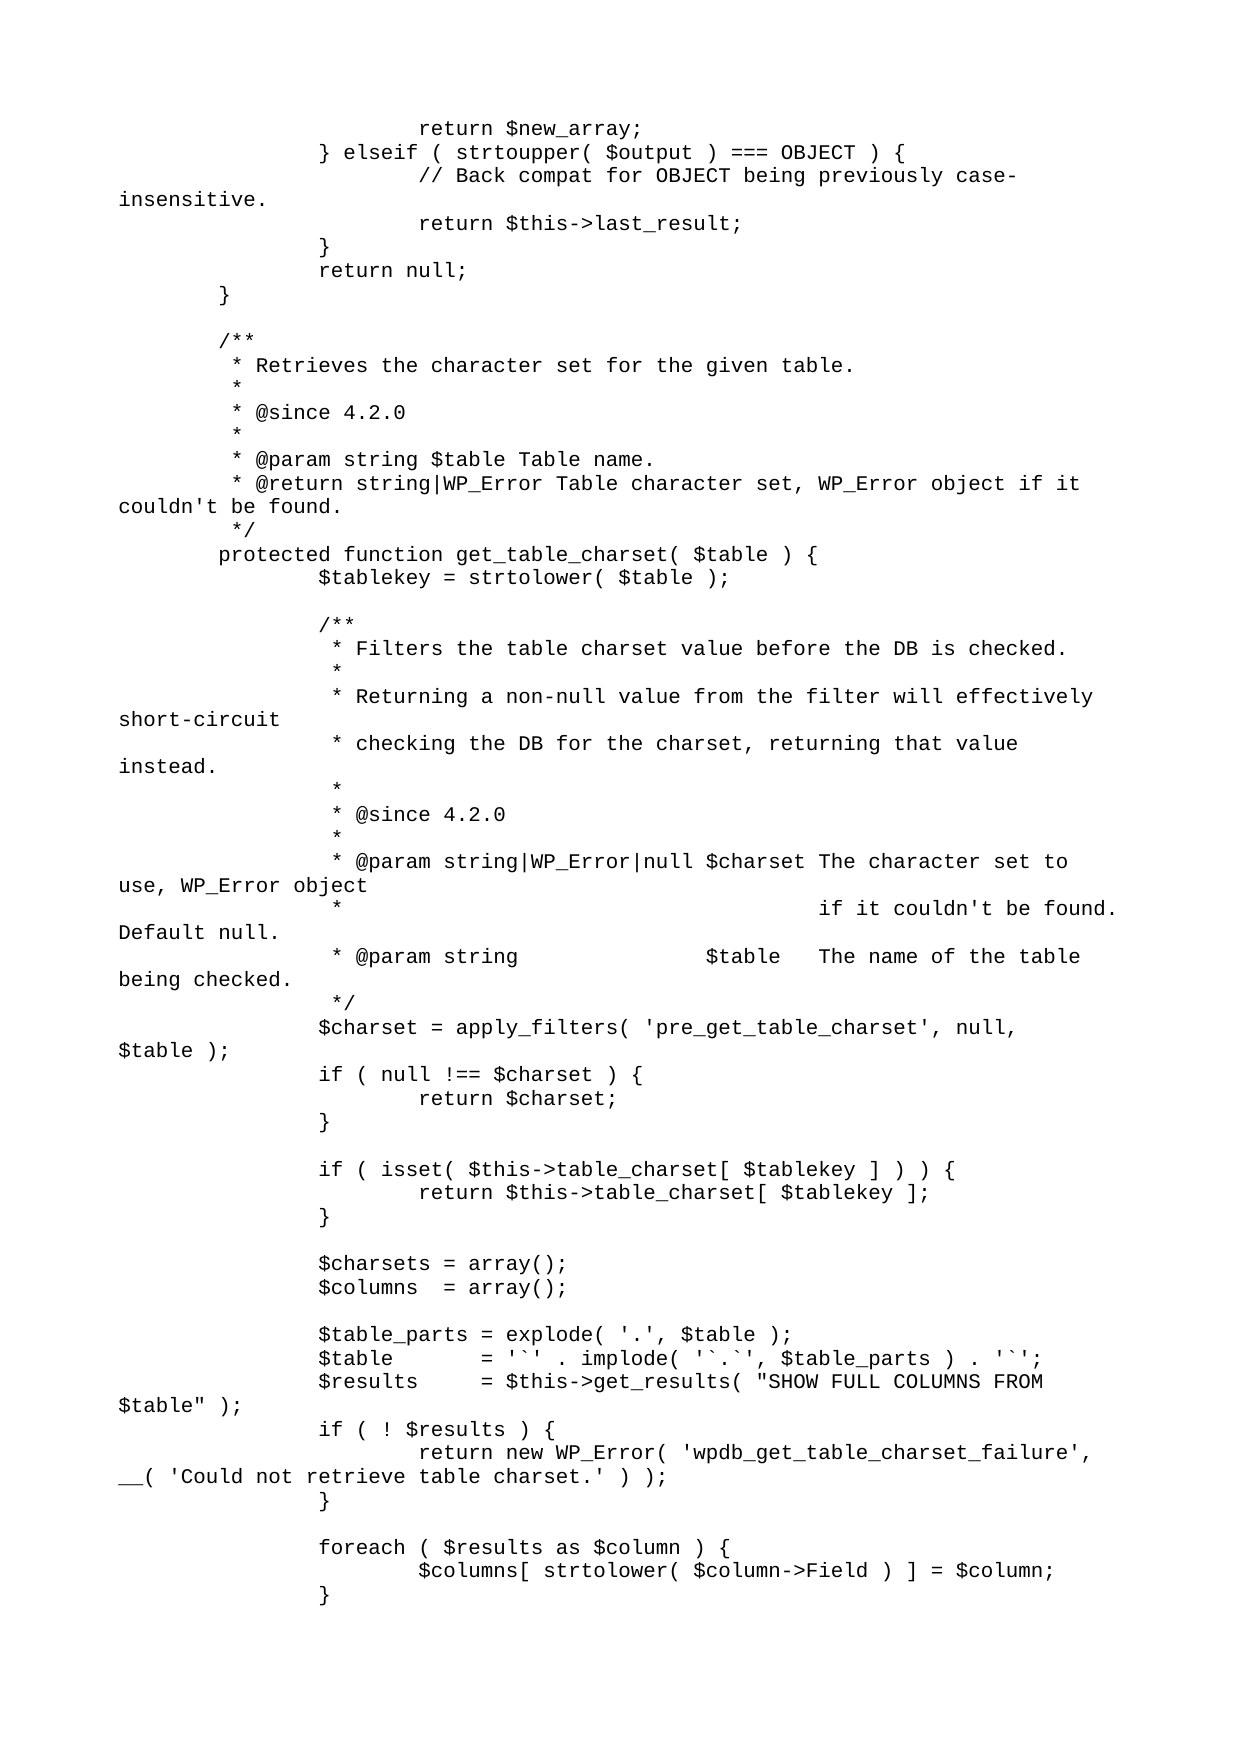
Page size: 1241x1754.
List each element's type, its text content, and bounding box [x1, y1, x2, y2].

text $charsets = array(); [118, 1253, 1122, 1277]
text * [118, 780, 1122, 804]
text } [118, 1584, 1122, 1608]
text } [118, 236, 1122, 260]
text foreach ( $results as $column ) { [118, 1537, 1122, 1561]
text return $this->last_result; [118, 213, 1122, 236]
text */ [118, 993, 1122, 1017]
text $charset = apply_filters( 'pre_get_table_charset', null, $table ); [118, 1017, 1122, 1064]
text * Retrieves the character set for the given table. [118, 354, 1122, 378]
text * @param string $table The name of the table being checked. [118, 946, 1122, 993]
text /** [118, 615, 1122, 638]
text // Back compat for OBJECT being previously case-insensitive. [118, 165, 1122, 213]
text */ [118, 520, 1122, 544]
text return $charset; [118, 1088, 1122, 1111]
text $columns[ strtolower( $column->Field ) ] = $column; [118, 1561, 1122, 1584]
text if ( isset( $this->table_charset[ $tablekey ] ) ) { [118, 1158, 1122, 1182]
text * [118, 662, 1122, 686]
text return null; [118, 260, 1122, 284]
text * @param string $table Table name. [118, 449, 1122, 473]
text * @param string|WP_Error|null $charset The character set to use, WP_Error object [118, 851, 1122, 898]
text * Filters the table charset value before the DB is checked. [118, 638, 1122, 662]
text protected function get_table_charset( $table ) { [118, 544, 1122, 567]
text $table = '`' . implode( '`.`', $table_parts ) . '`'; [118, 1348, 1122, 1371]
text if ( ! $results ) { [118, 1419, 1122, 1442]
text $tablekey = strtolower( $table ); [118, 567, 1122, 591]
text } [118, 284, 1122, 307]
text * @since 4.2.0 [118, 804, 1122, 827]
text $results = $this->get_results( "SHOW FULL COLUMNS FROM $table" ); [118, 1371, 1122, 1419]
text * [118, 827, 1122, 851]
text /** [118, 331, 1122, 354]
text * [118, 426, 1122, 449]
text * @since 4.2.0 [118, 402, 1122, 426]
text * @return string|WP_Error Table character set, WP_Error object if it couldn't be found. [118, 473, 1122, 520]
text * checking the DB for the charset, returning that value instead. [118, 733, 1122, 780]
text return $new_array; [118, 118, 1122, 142]
text $table_parts = explode( '.', $table ); [118, 1324, 1122, 1348]
text * [118, 378, 1122, 402]
text } elseif ( strtoupper( $output ) === OBJECT ) { [118, 142, 1122, 165]
text $columns = array(); [118, 1277, 1122, 1300]
text * if it couldn't be found. Default null. [118, 898, 1122, 946]
text return new WP_Error( 'wpdb_get_table_charset_failure', __( 'Could not retrieve table charset.' ) ); [118, 1442, 1122, 1489]
text } [118, 1489, 1122, 1513]
text * Returning a non-null value from the filter will effectively short-circuit [118, 686, 1122, 733]
text return $this->table_charset[ $tablekey ]; [118, 1182, 1122, 1206]
text } [118, 1206, 1122, 1229]
text if ( null !== $charset ) { [118, 1064, 1122, 1088]
text } [118, 1111, 1122, 1135]
